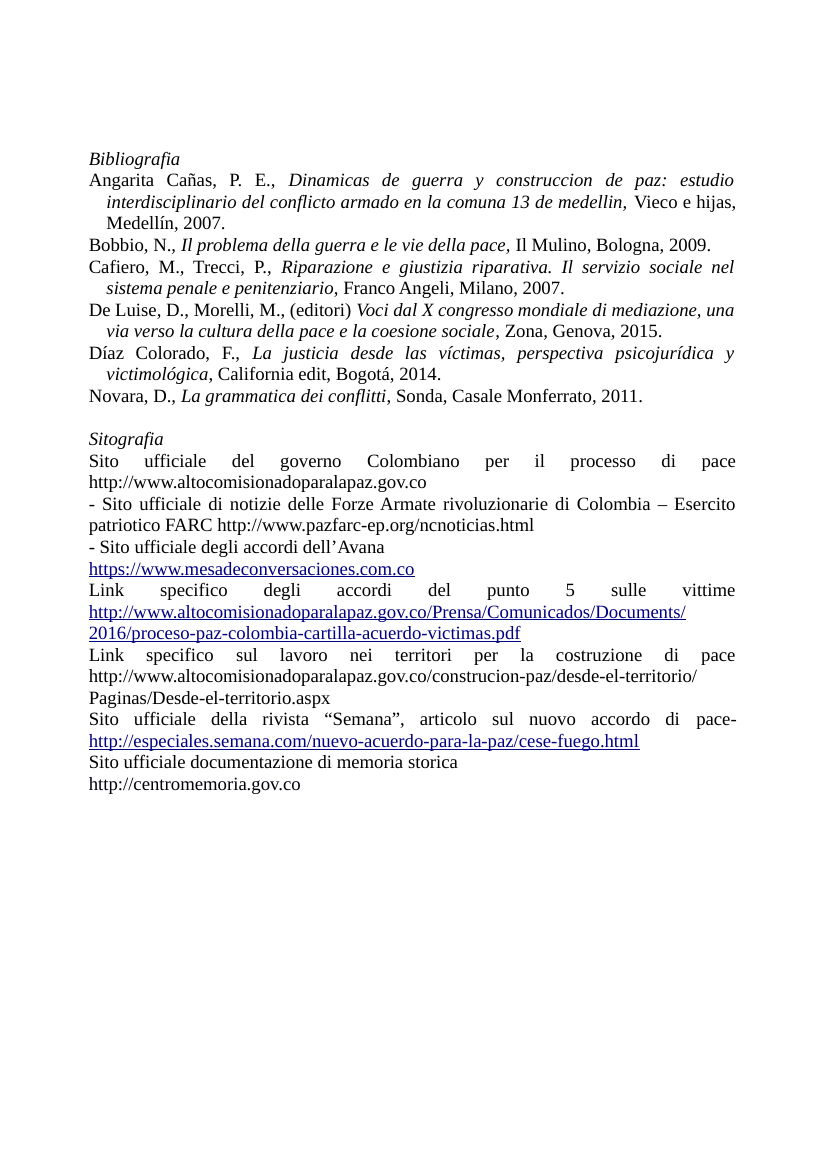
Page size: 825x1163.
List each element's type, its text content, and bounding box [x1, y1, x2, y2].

text Sito ufficiale documentazione di memoria storica [88, 751, 736, 773]
text Cafiero, M., Trecci, P., Riparazione e giustizia riparativa. Il servizio sociale nel sistema penale e penitenziario, Franco Angeli, Milano, 2007. [88, 256, 736, 299]
text - Sito ufficiale di notizie delle Forze Armate rivoluzionarie di Colombia – Esercito patriotico FARC http://www.pazfarc-ep.org/ncnoticias.html [88, 493, 736, 536]
text Bobbio, N., Il problema della guerra e le vie della pace, Il Mulino, Bologna, 2009. [88, 234, 736, 256]
text Díaz Colorado, F., La justicia desde las víctimas, perspectiva psicojurídica y victimológica, California edit, Bogotá, 2014. [88, 342, 736, 385]
text Sitografia [88, 428, 736, 449]
text https://www.mesadeconversaciones.com.co [88, 557, 736, 579]
text Link specifico sul lavoro nei territori per la costruzione di pace http://www.altocomisionadoparalapaz.gov.co/construcion-paz/desde-el-territorio/Paginas/Desde-el-territorio.aspx [88, 644, 736, 708]
text Bibliografia [88, 148, 736, 169]
text - Sito ufficiale degli accordi dell’Avana [88, 536, 736, 557]
text Link specifico degli accordi del punto 5 sulle vittime http://www.altocomisionadoparalapaz.gov.co/Prensa/Comunicados/Documents/2016/proceso-paz-colombia-cartilla-acuerdo-victimas.pdf [88, 579, 736, 644]
text http://centromemoria.gov.co [88, 773, 736, 794]
text Sito ufficiale del governo Colombiano per il processo di pace http://www.altocomisionadoparalapaz.gov.co [88, 449, 736, 493]
text De Luise, D., Morelli, M., (editori) Voci dal X congresso mondiale di mediazione, una via verso la cultura della pace e la coesione sociale, Zona, Genova, 2015. [88, 299, 736, 342]
text Novara, D., La grammatica dei conflitti, Sonda, Casale Monferrato, 2011. [88, 385, 736, 406]
text Angarita Cañas, P. E., Dinamicas de guerra y construccion de paz: estudio interdisciplinario del conflicto armado en la comuna 13 de medellin, Vieco e hijas, Medellín, 2007. [88, 169, 736, 234]
text Sito ufficiale della rivista “Semana”, articolo sul nuovo accordo di pace- http://especiales.semana.com/nuevo-acuerdo-para-la-paz/cese-fuego.html [88, 708, 736, 751]
